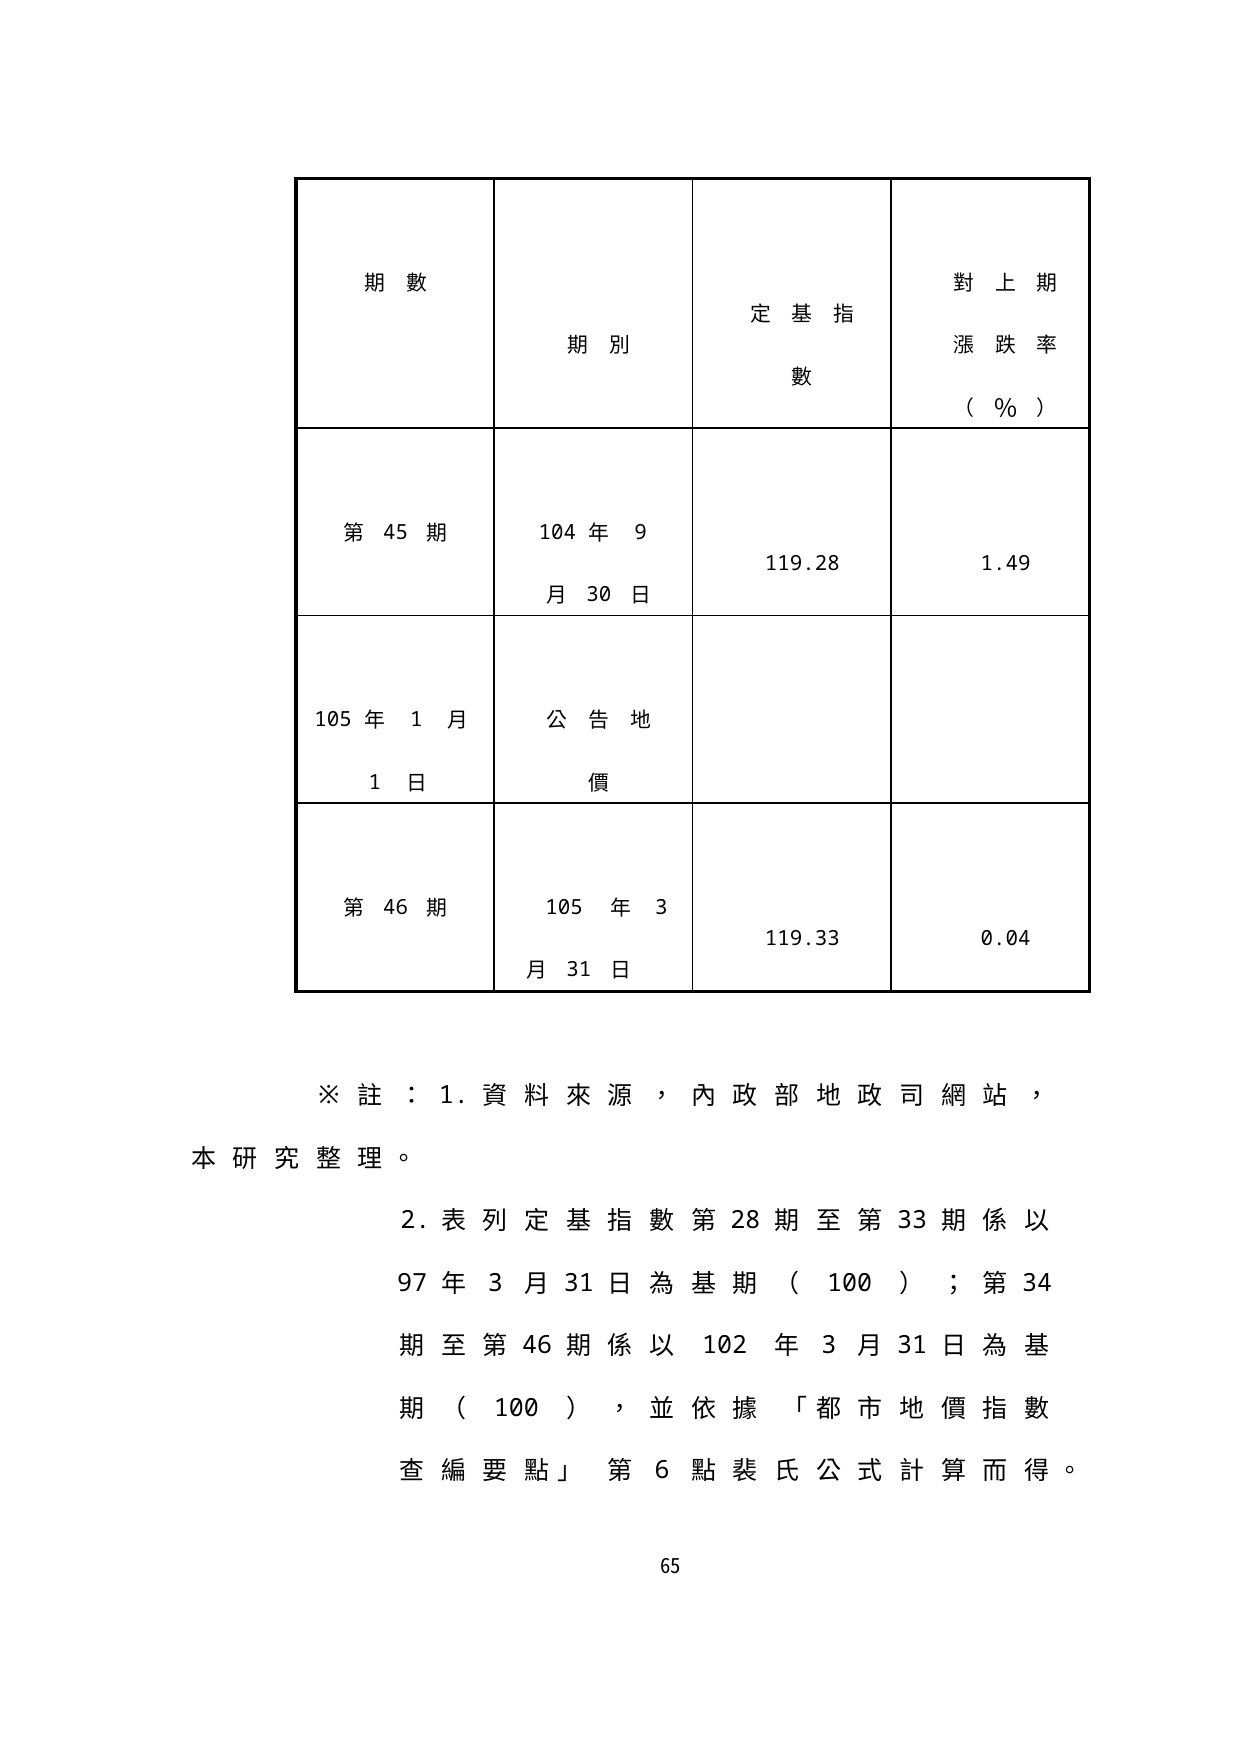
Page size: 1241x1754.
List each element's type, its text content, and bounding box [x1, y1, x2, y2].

table_cell 119.28 [693, 429, 890, 615]
table_cell 公告地價 [495, 616, 692, 802]
table_cell 1.49 [892, 429, 1088, 615]
table_header 期別 [495, 180, 692, 427]
text ※註：1.資料來源，內政部地政司網站，本研究整理。 [183, 1052, 1058, 1177]
table_header 對上期漲跌率（％） [892, 180, 1088, 427]
table_cell [892, 616, 1088, 802]
text 2.表列定基指數第28期至第33期係以97年3月31日為基期（100）；第34期至第46期係以102年3月31日為基期（100），並依據「都市地價指數查編要點」第6點裴氏公式計算而得。 [283, 1177, 1058, 1490]
table_cell 119.33 [693, 804, 890, 990]
table_cell 105年1月1日 [298, 616, 493, 802]
table_cell 104年9月30日 [495, 429, 692, 615]
table_cell 105年3月31日 [495, 804, 692, 990]
table_cell 第45期 [298, 429, 493, 615]
table_cell 第46期 [298, 804, 493, 990]
table_header 期數 [298, 180, 493, 427]
table_header 定基指數 [693, 180, 890, 427]
table_cell 0.04 [892, 804, 1088, 990]
table_cell [693, 616, 890, 802]
